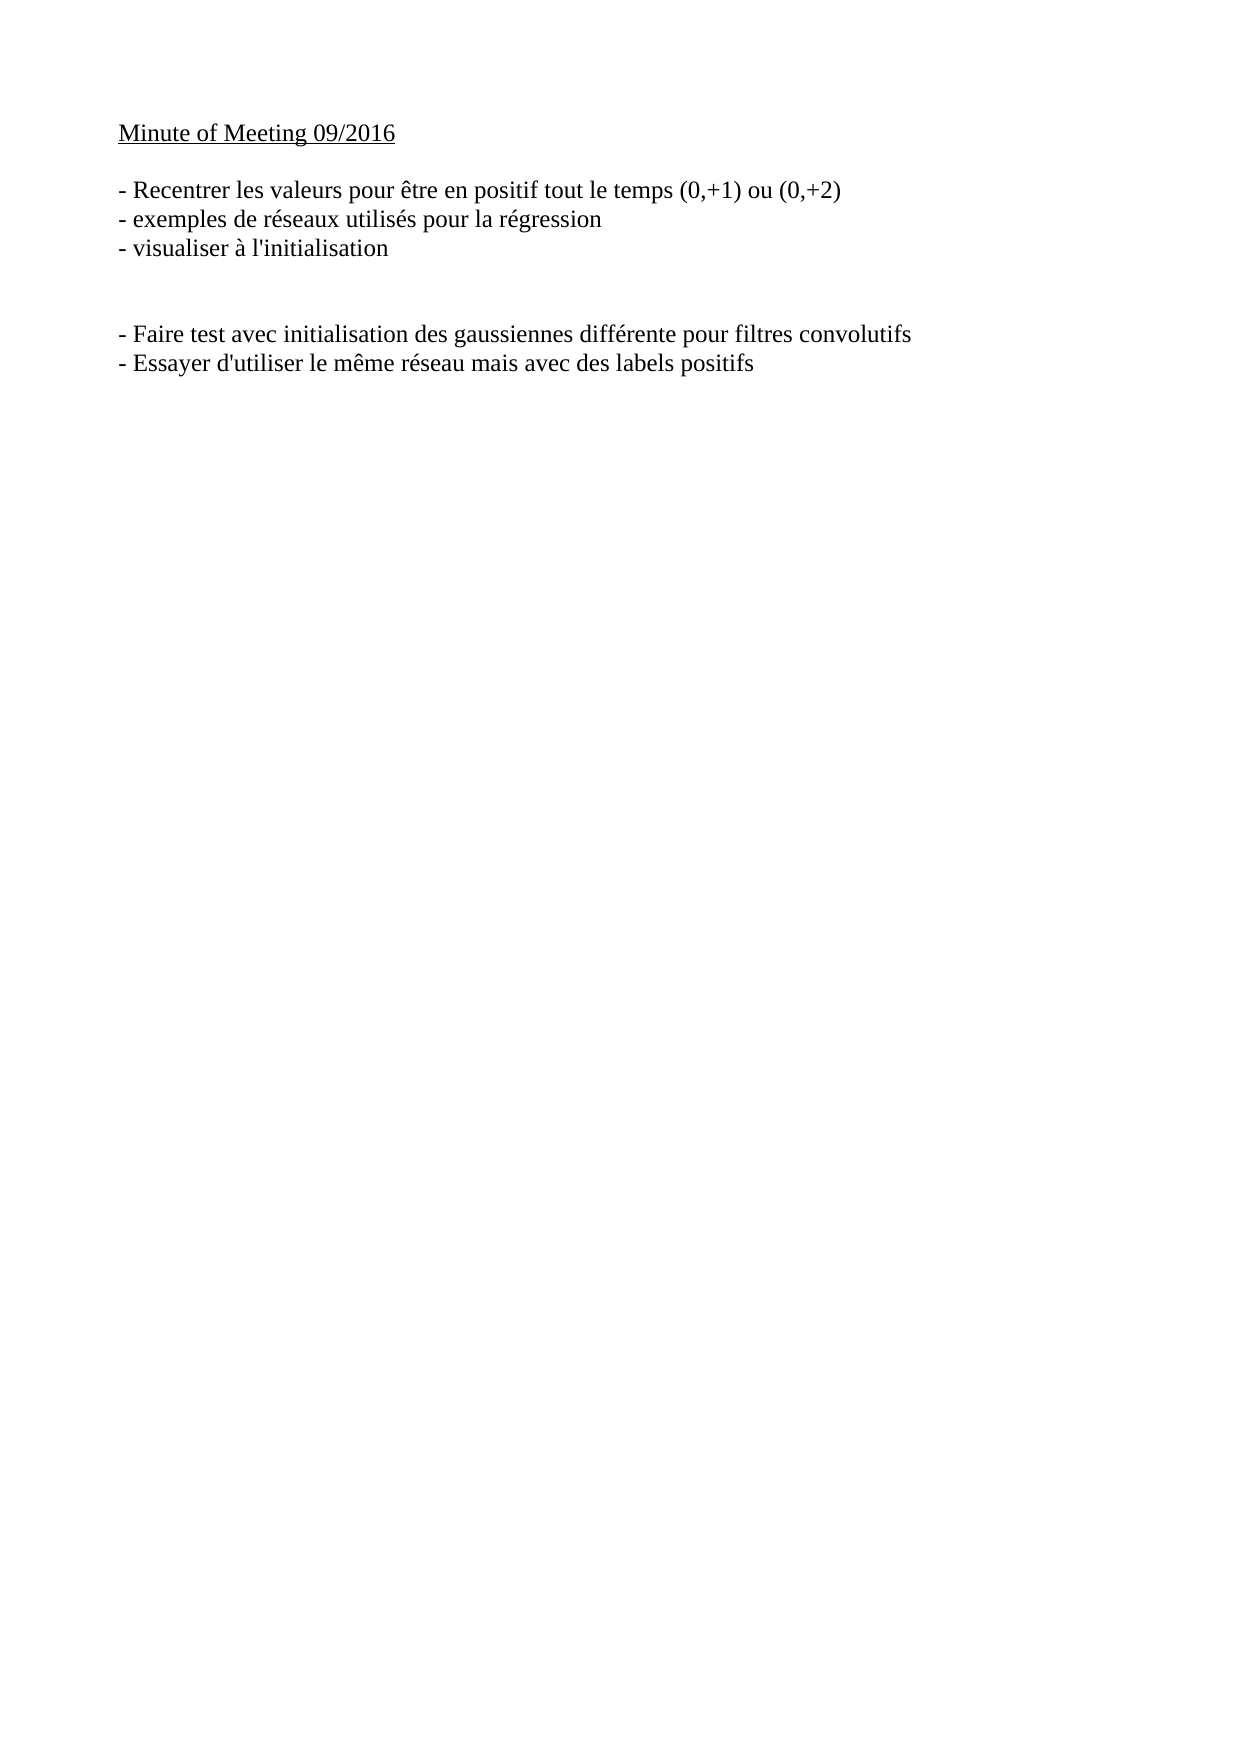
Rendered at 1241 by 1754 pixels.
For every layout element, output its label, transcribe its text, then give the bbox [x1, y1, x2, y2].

text Minute of Meeting 09/2016 [118, 118, 1122, 147]
text - Recentrer les valeurs pour être en positif tout le temps (0,+1) ou (0,+2) [118, 176, 1122, 204]
text - visualiser à l'initialisation [118, 233, 1122, 262]
text - Faire test avec initialisation des gaussiennes différente pour filtres convolutifs [118, 319, 1122, 348]
text - exemples de réseaux utilisés pour la régression [118, 204, 1122, 233]
text - Essayer d'utiliser le même réseau mais avec des labels positifs [118, 348, 1122, 377]
